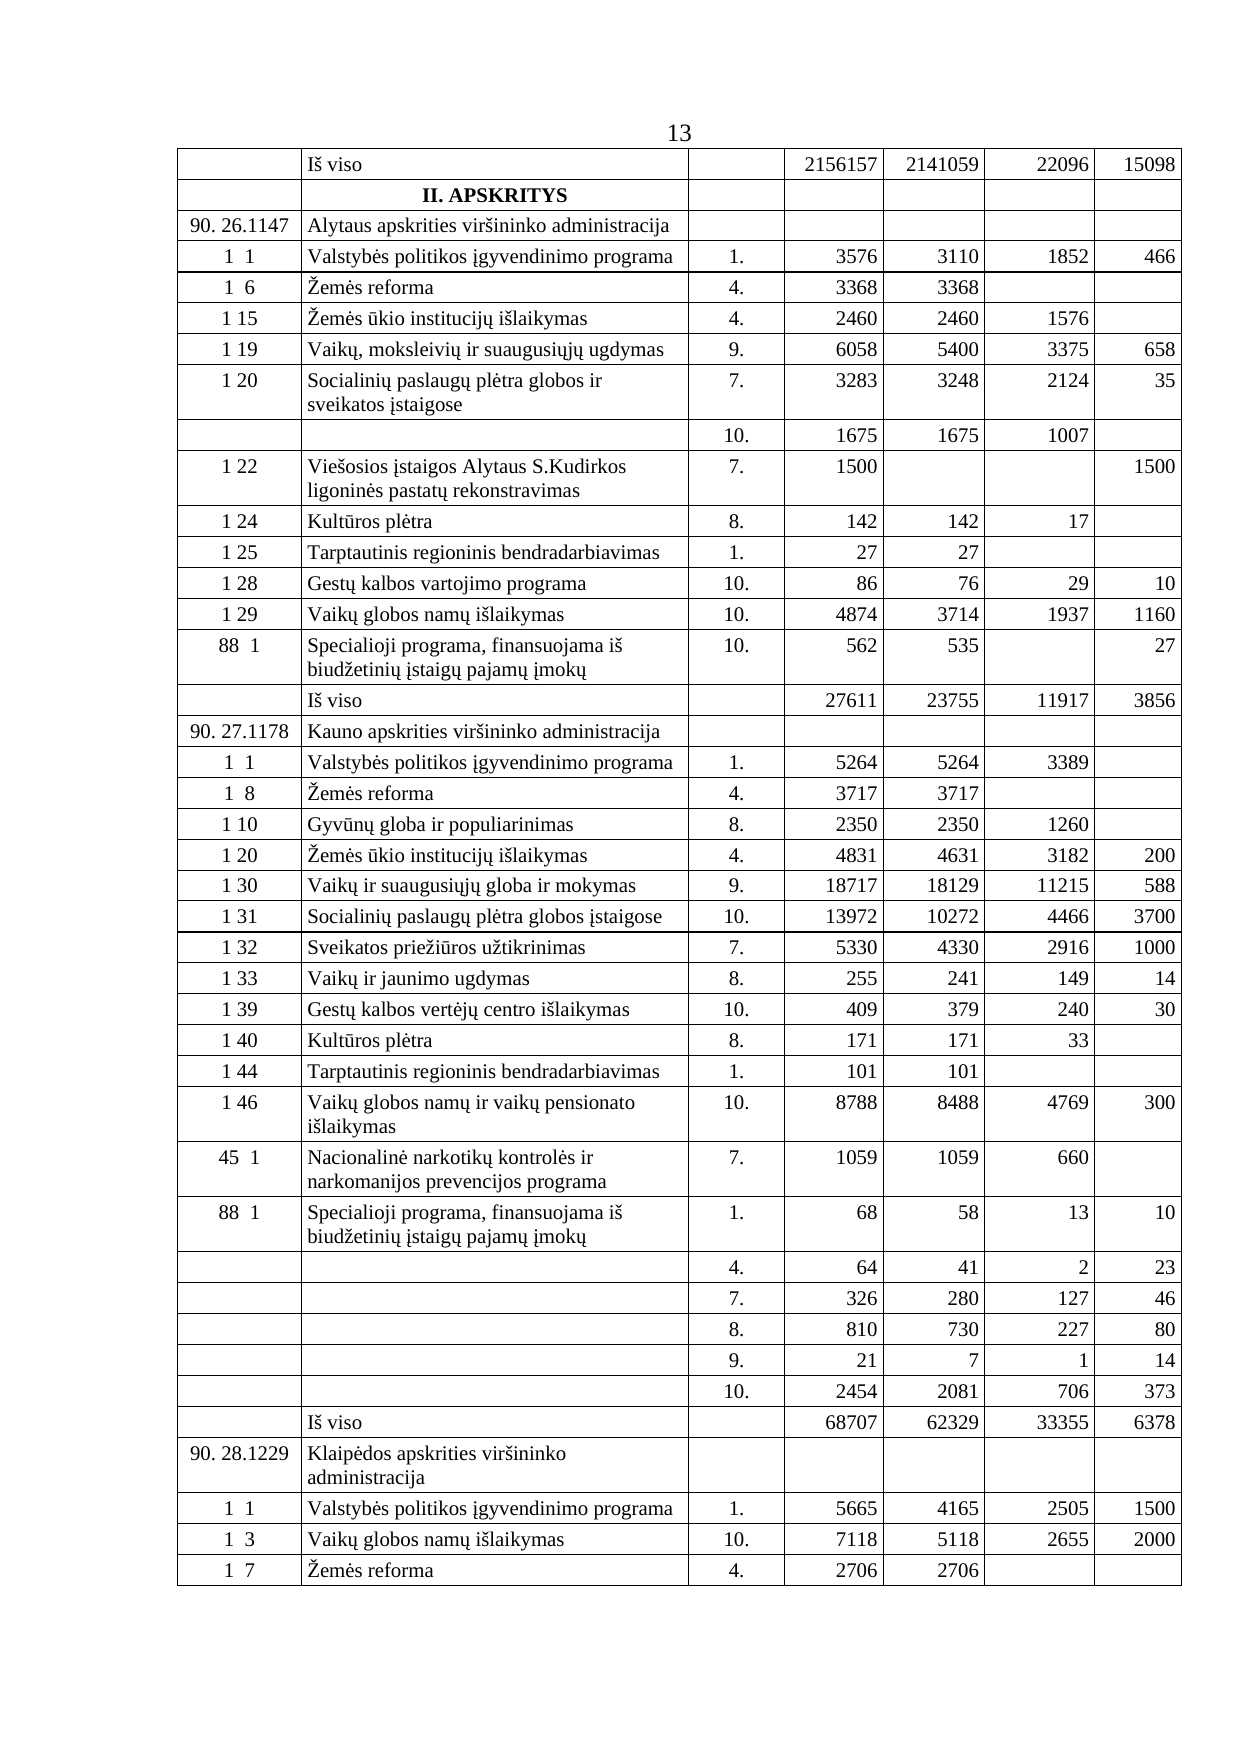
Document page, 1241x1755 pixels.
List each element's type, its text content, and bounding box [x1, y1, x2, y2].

table_cell 62329 [884, 1407, 984, 1437]
table_cell [1095, 747, 1181, 777]
table_cell 10 [1095, 568, 1181, 598]
table_cell 379 [884, 994, 984, 1024]
table_cell 4466 [985, 901, 1094, 931]
table_cell [302, 1345, 688, 1375]
table_cell 1 31 [178, 901, 301, 931]
table_cell 1 1 [178, 241, 301, 271]
table_cell Gestų kalbos vartojimo programa [302, 568, 688, 598]
table_cell 45 1 [178, 1142, 301, 1196]
table_cell Valstybės politikos įgyvendinimo programa [302, 747, 688, 777]
table_cell 2 [985, 1252, 1094, 1282]
table_cell [178, 420, 301, 450]
table_cell 23755 [884, 685, 984, 715]
table_cell 1 8 [178, 778, 301, 808]
table_cell 18129 [884, 871, 984, 900]
table_cell Žemės reforma [302, 778, 688, 808]
table_cell [178, 149, 301, 178]
table_cell [1095, 211, 1181, 240]
table_cell 588 [1095, 871, 1181, 900]
table_cell 35 [1095, 365, 1181, 419]
table_cell 171 [785, 1025, 883, 1055]
table_cell 658 [1095, 334, 1181, 364]
table_cell 3576 [785, 241, 883, 271]
table_cell 1675 [785, 420, 883, 450]
table_cell 1260 [985, 809, 1094, 838]
table_cell 466 [1095, 241, 1181, 271]
table_cell 14 [1095, 1345, 1181, 1375]
table_cell [985, 1056, 1094, 1086]
table_cell 535 [884, 630, 984, 684]
table_cell [689, 180, 784, 209]
table_cell 6378 [1095, 1407, 1181, 1437]
table_cell [785, 716, 883, 746]
table_cell 200 [1095, 840, 1181, 869]
table_cell 5264 [785, 747, 883, 777]
table_cell 1 6 [178, 273, 301, 302]
table_cell 10. [689, 994, 784, 1024]
table_cell [302, 1314, 688, 1344]
table_cell 1 44 [178, 1056, 301, 1086]
table_cell [178, 1345, 301, 1375]
table_cell 10. [689, 420, 784, 450]
table_cell 2706 [785, 1555, 883, 1584]
table_cell 1 28 [178, 568, 301, 598]
table_cell 27611 [785, 685, 883, 715]
table_cell 90. 26.1147 [178, 211, 301, 240]
table_cell 1 15 [178, 303, 301, 333]
table_cell [1095, 1025, 1181, 1055]
table_cell 1 20 [178, 840, 301, 869]
table_cell 7. [689, 933, 784, 962]
table_cell 1. [689, 1197, 784, 1251]
table_cell 7. [689, 451, 784, 505]
table_cell 9. [689, 1345, 784, 1375]
table_cell 1576 [985, 303, 1094, 333]
table_cell 706 [985, 1376, 1094, 1406]
table_cell 3700 [1095, 901, 1181, 931]
table_cell 2916 [985, 933, 1094, 962]
table_cell 10272 [884, 901, 984, 931]
table_cell 5330 [785, 933, 883, 962]
table_cell [689, 1438, 784, 1492]
table_cell [985, 180, 1094, 209]
table_cell [178, 180, 301, 209]
table_cell 7. [689, 365, 784, 419]
table_cell 8488 [884, 1087, 984, 1141]
table_cell 4. [689, 1555, 784, 1584]
table_cell [689, 149, 784, 178]
table_cell [1095, 537, 1181, 567]
table_cell [985, 1555, 1094, 1584]
table_cell [985, 537, 1094, 567]
table_cell 227 [985, 1314, 1094, 1344]
table_cell 10. [689, 901, 784, 931]
table_cell 1 30 [178, 871, 301, 900]
table_cell 1 39 [178, 994, 301, 1024]
table_cell 88 1 [178, 630, 301, 684]
table_cell 23 [1095, 1252, 1181, 1282]
table_cell 1. [689, 747, 784, 777]
table_cell 5264 [884, 747, 984, 777]
table_cell 127 [985, 1283, 1094, 1313]
table_cell 3368 [884, 273, 984, 302]
table_cell 4. [689, 1252, 784, 1282]
table_cell 1 25 [178, 537, 301, 567]
table_cell 9. [689, 871, 784, 900]
table_cell 1059 [785, 1142, 883, 1196]
table_cell 1 33 [178, 963, 301, 993]
table_cell Valstybės politikos įgyvendinimo programa [302, 241, 688, 271]
table_cell Iš viso [302, 149, 688, 178]
table_cell 4769 [985, 1087, 1094, 1141]
table_cell 3717 [785, 778, 883, 808]
table_cell 149 [985, 963, 1094, 993]
table_cell Kauno apskrities viršininko administracija [302, 716, 688, 746]
table_cell 1675 [884, 420, 984, 450]
table_cell 2350 [884, 809, 984, 838]
table_cell 8. [689, 1314, 784, 1344]
table_cell [178, 1252, 301, 1282]
table_cell 171 [884, 1025, 984, 1055]
table_cell 280 [884, 1283, 984, 1313]
table_cell 4. [689, 273, 784, 302]
table_cell Tarptautinis regioninis bendradarbiavimas [302, 1056, 688, 1086]
table_cell 41 [884, 1252, 984, 1282]
table_cell Kultūros plėtra [302, 1025, 688, 1055]
table_cell 1. [689, 1493, 784, 1523]
table_cell 2350 [785, 809, 883, 838]
table_cell 810 [785, 1314, 883, 1344]
table_cell 2156157 [785, 149, 883, 178]
table_cell 3110 [884, 241, 984, 271]
table_cell [1095, 273, 1181, 302]
table_cell 3248 [884, 365, 984, 419]
table_cell 2124 [985, 365, 1094, 419]
table_cell 3856 [1095, 685, 1181, 715]
table_cell Vaikų globos namų išlaikymas [302, 1524, 688, 1553]
table_cell [302, 1283, 688, 1313]
table_cell 1937 [985, 599, 1094, 629]
table_cell 255 [785, 963, 883, 993]
table_cell 90. 27.1178 [178, 716, 301, 746]
table_cell 27 [1095, 630, 1181, 684]
table_cell [1095, 1056, 1181, 1086]
table_cell 1 46 [178, 1087, 301, 1141]
table_cell [1095, 1438, 1181, 1492]
table_cell 373 [1095, 1376, 1181, 1406]
table_cell [302, 1376, 688, 1406]
table_cell Socialinių paslaugų plėtra globos ir sveikatos įstaigose [302, 365, 688, 419]
table_cell 1. [689, 1056, 784, 1086]
table_cell 101 [884, 1056, 984, 1086]
table_cell [178, 1314, 301, 1344]
table_cell [884, 1438, 984, 1492]
table_cell 58 [884, 1197, 984, 1251]
table_cell 2505 [985, 1493, 1094, 1523]
table_cell 8. [689, 1025, 784, 1055]
table_cell 14 [1095, 963, 1181, 993]
table_cell Žemės reforma [302, 273, 688, 302]
table_cell 4631 [884, 840, 984, 869]
table_cell Sveikatos priežiūros užtikrinimas [302, 933, 688, 962]
table_cell 8. [689, 963, 784, 993]
table_cell 1 29 [178, 599, 301, 629]
table_cell 88 1 [178, 1197, 301, 1251]
table_cell 1 7 [178, 1555, 301, 1584]
table_cell 1 10 [178, 809, 301, 838]
table_cell 1500 [1095, 451, 1181, 505]
table_cell 5400 [884, 334, 984, 364]
table_cell 4831 [785, 840, 883, 869]
table_cell 1. [689, 241, 784, 271]
table_cell 13972 [785, 901, 883, 931]
table_cell 3717 [884, 778, 984, 808]
table_cell [178, 1283, 301, 1313]
table_cell 17 [985, 506, 1094, 536]
table_cell 21 [785, 1345, 883, 1375]
table_cell 11215 [985, 871, 1094, 900]
table_cell 76 [884, 568, 984, 598]
table_cell 18717 [785, 871, 883, 900]
table_cell [785, 211, 883, 240]
table_cell 2000 [1095, 1524, 1181, 1553]
table_cell 5118 [884, 1524, 984, 1553]
table_cell 1007 [985, 420, 1094, 450]
table_cell 64 [785, 1252, 883, 1282]
table_cell 4. [689, 778, 784, 808]
table_cell [884, 180, 984, 209]
table_cell 1 24 [178, 506, 301, 536]
table_cell 4. [689, 303, 784, 333]
table_cell [785, 1438, 883, 1492]
table_cell [985, 211, 1094, 240]
table_cell 10. [689, 630, 784, 684]
table_cell 1 20 [178, 365, 301, 419]
table_cell Socialinių paslaugų plėtra globos įstaigose [302, 901, 688, 931]
table_cell [178, 1407, 301, 1437]
table_cell Vaikų globos namų ir vaikų pensionato išlaikymas [302, 1087, 688, 1141]
table_cell [1095, 716, 1181, 746]
table_cell [884, 211, 984, 240]
table_cell 2655 [985, 1524, 1094, 1553]
table_cell 1500 [785, 451, 883, 505]
table_cell Gestų kalbos vertėjų centro išlaikymas [302, 994, 688, 1024]
table_cell 409 [785, 994, 883, 1024]
table_cell 27 [785, 537, 883, 567]
table_cell 1. [689, 537, 784, 567]
table_cell [1095, 1555, 1181, 1584]
table_cell 5665 [785, 1493, 883, 1523]
table_cell [884, 451, 984, 505]
table_cell 68707 [785, 1407, 883, 1437]
table_cell [1095, 180, 1181, 209]
table_cell Gyvūnų globa ir populiarinimas [302, 809, 688, 838]
table_cell 1 1 [178, 1493, 301, 1523]
table_cell 1160 [1095, 599, 1181, 629]
table_cell 10. [689, 1524, 784, 1553]
table_cell Kultūros plėtra [302, 506, 688, 536]
table_cell 1000 [1095, 933, 1181, 962]
table_cell 7. [689, 1283, 784, 1313]
table_cell Vaikų ir suaugusiųjų globa ir mokymas [302, 871, 688, 900]
table_cell 2454 [785, 1376, 883, 1406]
table_cell 15098 [1095, 149, 1181, 178]
table_cell [1095, 420, 1181, 450]
table_cell 7 [884, 1345, 984, 1375]
table_cell II. APSKRITYS [302, 180, 688, 209]
table_cell 29 [985, 568, 1094, 598]
table_cell 1 40 [178, 1025, 301, 1055]
table_cell 27 [884, 537, 984, 567]
table_cell 90. 28.1229 [178, 1438, 301, 1492]
table_cell Nacionalinė narkotikų kontrolės ir narkomanijos prevencijos programa [302, 1142, 688, 1196]
table_cell 2460 [884, 303, 984, 333]
table_cell [302, 420, 688, 450]
table_cell 1 3 [178, 1524, 301, 1553]
table_cell [985, 451, 1094, 505]
table_cell 10. [689, 1376, 784, 1406]
table_cell 8. [689, 506, 784, 536]
table_cell 3389 [985, 747, 1094, 777]
table_cell 80 [1095, 1314, 1181, 1344]
table_cell 142 [785, 506, 883, 536]
table_cell [302, 1252, 688, 1282]
table_cell Valstybės politikos įgyvendinimo programa [302, 1493, 688, 1523]
table_cell 562 [785, 630, 883, 684]
table_cell 46 [1095, 1283, 1181, 1313]
table_cell [985, 778, 1094, 808]
table_cell Klaipėdos apskrities viršininko administracija [302, 1438, 688, 1492]
table_cell 1852 [985, 241, 1094, 271]
table_cell 10. [689, 1087, 784, 1141]
table_cell 1 [985, 1345, 1094, 1375]
table_cell 300 [1095, 1087, 1181, 1141]
table_cell 10. [689, 568, 784, 598]
table_cell 86 [785, 568, 883, 598]
table_cell Vaikų ir jaunimo ugdymas [302, 963, 688, 993]
table_cell 6058 [785, 334, 883, 364]
table_cell 3375 [985, 334, 1094, 364]
table_cell [689, 211, 784, 240]
table_cell 3182 [985, 840, 1094, 869]
table_cell 1500 [1095, 1493, 1181, 1523]
table_cell Specialioji programa, finansuojama iš biudžetinių įstaigų pajamų įmokų [302, 1197, 688, 1251]
table_cell [689, 716, 784, 746]
table_cell [689, 685, 784, 715]
table_cell 7118 [785, 1524, 883, 1553]
table_cell 30 [1095, 994, 1181, 1024]
table_cell [985, 630, 1094, 684]
table_cell 3714 [884, 599, 984, 629]
table_cell 33355 [985, 1407, 1094, 1437]
table_cell [985, 716, 1094, 746]
table_cell 8788 [785, 1087, 883, 1141]
table_cell [985, 273, 1094, 302]
table_cell 2706 [884, 1555, 984, 1584]
table_cell Vaikų globos namų išlaikymas [302, 599, 688, 629]
table_cell 9. [689, 334, 784, 364]
table_cell [1095, 303, 1181, 333]
table_cell 10 [1095, 1197, 1181, 1251]
table_cell 241 [884, 963, 984, 993]
table_cell 10. [689, 599, 784, 629]
table_cell [1095, 778, 1181, 808]
table_cell 1 19 [178, 334, 301, 364]
table_cell 1059 [884, 1142, 984, 1196]
table_cell Žemės ūkio institucijų išlaikymas [302, 840, 688, 869]
table_cell [689, 1407, 784, 1437]
table_cell Tarptautinis regioninis bendradarbiavimas [302, 537, 688, 567]
table_cell 142 [884, 506, 984, 536]
table_cell 68 [785, 1197, 883, 1251]
table_cell 2460 [785, 303, 883, 333]
table_cell 13 [985, 1197, 1094, 1251]
table_cell 4165 [884, 1493, 984, 1523]
table_cell [985, 1438, 1094, 1492]
table_cell 1 32 [178, 933, 301, 962]
table_cell 2081 [884, 1376, 984, 1406]
table_cell 33 [985, 1025, 1094, 1055]
table_cell 4. [689, 840, 784, 869]
table_cell [785, 180, 883, 209]
table_cell 660 [985, 1142, 1094, 1196]
table_cell 11917 [985, 685, 1094, 715]
table_cell [1095, 506, 1181, 536]
table_cell 1 1 [178, 747, 301, 777]
table_cell 3368 [785, 273, 883, 302]
table_cell 8. [689, 809, 784, 838]
table_cell 240 [985, 994, 1094, 1024]
table_cell Iš viso [302, 1407, 688, 1437]
table_cell Žemės ūkio institucijų išlaikymas [302, 303, 688, 333]
table_cell Žemės reforma [302, 1555, 688, 1584]
table_cell [1095, 809, 1181, 838]
table_cell 101 [785, 1056, 883, 1086]
table_cell Iš viso [302, 685, 688, 715]
table_cell Specialioji programa, finansuojama iš biudžetinių įstaigų pajamų įmokų [302, 630, 688, 684]
table_cell [178, 685, 301, 715]
table_cell 1 22 [178, 451, 301, 505]
table_cell Alytaus apskrities viršininko administracija [302, 211, 688, 240]
table_cell 730 [884, 1314, 984, 1344]
table_cell 7. [689, 1142, 784, 1196]
table_cell [1095, 1142, 1181, 1196]
table_cell Viešosios įstaigos Alytaus S.Kudirkos ligoninės pastatų rekonstravimas [302, 451, 688, 505]
table_cell 22096 [985, 149, 1094, 178]
table_cell 4330 [884, 933, 984, 962]
table_cell 3283 [785, 365, 883, 419]
table_cell [884, 716, 984, 746]
table_cell 2141059 [884, 149, 984, 178]
table_cell [178, 1376, 301, 1406]
table_cell Vaikų, moksleivių ir suaugusiųjų ugdymas [302, 334, 688, 364]
table_cell 326 [785, 1283, 883, 1313]
table_cell 4874 [785, 599, 883, 629]
